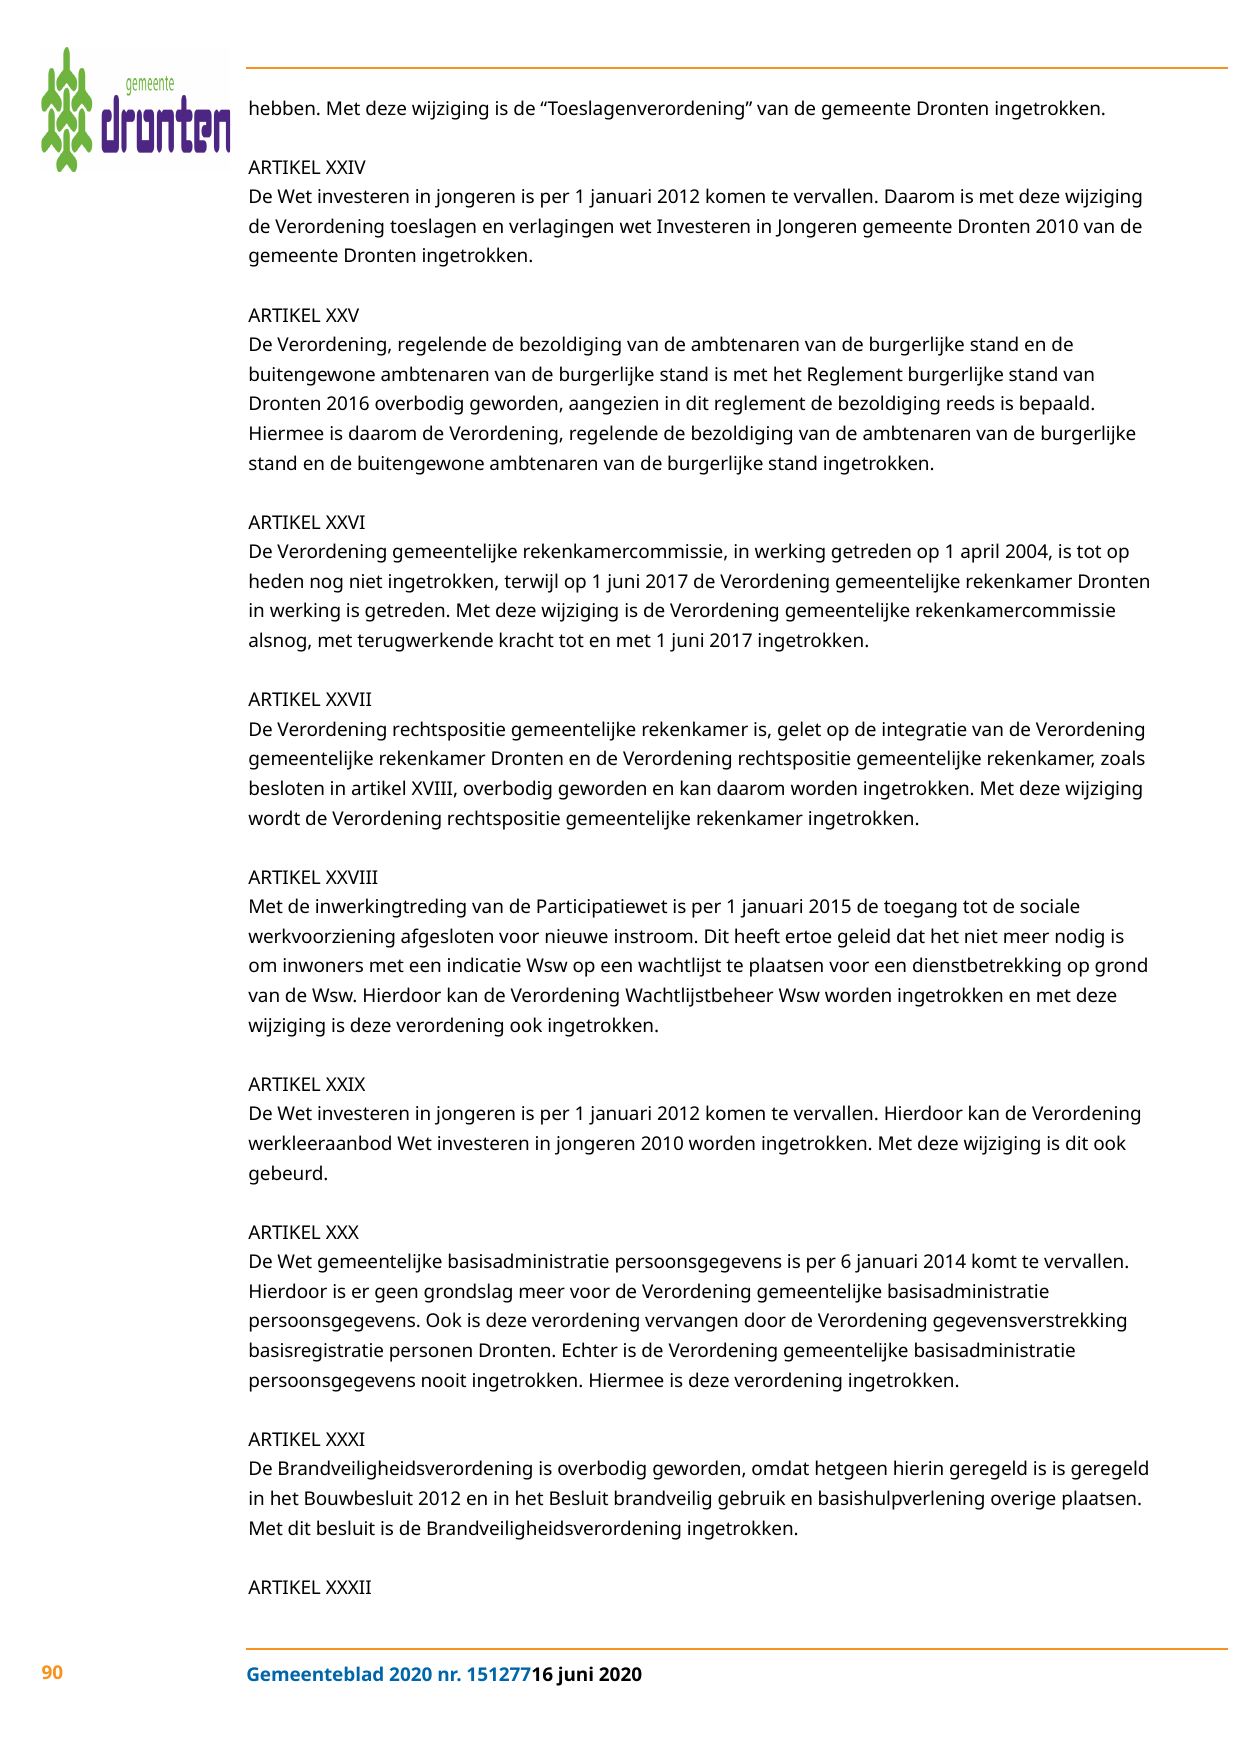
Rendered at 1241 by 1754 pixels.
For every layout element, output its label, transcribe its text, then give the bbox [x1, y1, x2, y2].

text ARTIKEL XXIX [248, 1071, 1152, 1097]
text De Verordening, regelende de bezoldiging van de ambtenaren van de burgerlijke stand en de buitengewone ambtenaren van de burgerlijke stand is met het Reglement burgerlijke stand van Dronten 2016 overbodig geworden, aangezien in dit reglement de bezoldiging reeds is bepaald. Hiermee is daarom de Verordening, regelende de bezoldiging van de ambtenaren van de burgerlijke stand en de buitengewone ambtenaren van de burgerlijke stand ingetrokken. [248, 331, 1152, 476]
text ARTIKEL XXX [248, 1219, 1152, 1245]
text De Wet investeren in jongeren is per 1 januari 2012 komen te vervallen. Hierdoor kan de Verordening werkleeraanbod Wet investeren in jongeren 2010 worden ingetrokken. Met deze wijziging is dit ook gebeurd. [248, 1101, 1152, 1186]
text ARTIKEL XXVII [248, 686, 1152, 712]
text hebben. Met deze wijziging is de “Toeslagenverordening” van de gemeente Dronten ingetrokken. [248, 95, 1152, 121]
text De Brandveiligheidsverordening is overbodig geworden, omdat hetgeen hierin geregeld is is geregeld in het Bouwbesluit 2012 en in het Besluit brandveilig gebruik en basishulpverlening overige plaatsen. Met dit besluit is de Brandveiligheidsverordening ingetrokken. [248, 1456, 1152, 1541]
text Met de inwerkingtreding van de Participatiewet is per 1 januari 2015 de toegang tot de sociale werkvoorziening afgesloten voor nieuwe instroom. Dit heeft ertoe geleid dat het niet meer nodig is om inwoners met een indicatie Wsw op een wachtlijst te plaatsen voor een dienstbetrekking op grond van de Wsw. Hierdoor kan de Verordening Wachtlijstbeheer Wsw worden ingetrokken en met deze wijziging is deze verordening ook ingetrokken. [248, 893, 1152, 1038]
text De Verordening rechtspositie gemeentelijke rekenkamer is, gelet op de integratie van de Verordening gemeentelijke rekenkamer Dronten en de Verordening rechtspositie gemeentelijke rekenkamer, zoals besloten in artikel XVIII, overbodig geworden en kan daarom worden ingetrokken. Met deze wijziging wordt de Verordening rechtspositie gemeentelijke rekenkamer ingetrokken. [248, 716, 1152, 831]
text ARTIKEL XXXI [248, 1426, 1152, 1452]
text De Verordening gemeentelijke rekenkamercommissie, in werking getreden op 1 april 2004, is tot op heden nog niet ingetrokken, terwijl op 1 juni 2017 de Verordening gemeentelijke rekenkamer Dronten in werking is getreden. Met deze wijziging is de Verordening gemeentelijke rekenkamercommissie alsnog, met terugwerkende kracht tot en met 1 juni 2017 ingetrokken. [248, 538, 1152, 653]
text ARTIKEL XXVI [248, 509, 1152, 535]
picture [41, 47, 231, 172]
text De Wet gemeentelijke basisadministratie persoonsgegevens is per 6 januari 2014 komt te vervallen. Hierdoor is er geen grondslag meer voor de Verordening gemeentelijke basisadministratie persoonsgegevens. Ook is deze verordening vervangen door de Verordening gegevensverstrekking basisregistratie personen Dronten. Echter is de Verordening gemeentelijke basisadministratie persoonsgegevens nooit ingetrokken. Hiermee is deze verordening ingetrokken. [248, 1248, 1152, 1393]
text De Wet investeren in jongeren is per 1 januari 2012 komen te vervallen. Daarom is met deze wijziging de Verordening toeslagen en verlagingen wet Investeren in Jongeren gemeente Dronten 2010 van de gemeente Dronten ingetrokken. [248, 183, 1152, 268]
text ARTIKEL XXIV [248, 154, 1152, 180]
text ARTIKEL XXXII [248, 1574, 1152, 1600]
text ARTIKEL XXVIII [248, 864, 1152, 890]
text ARTIKEL XXV [248, 302, 1152, 328]
